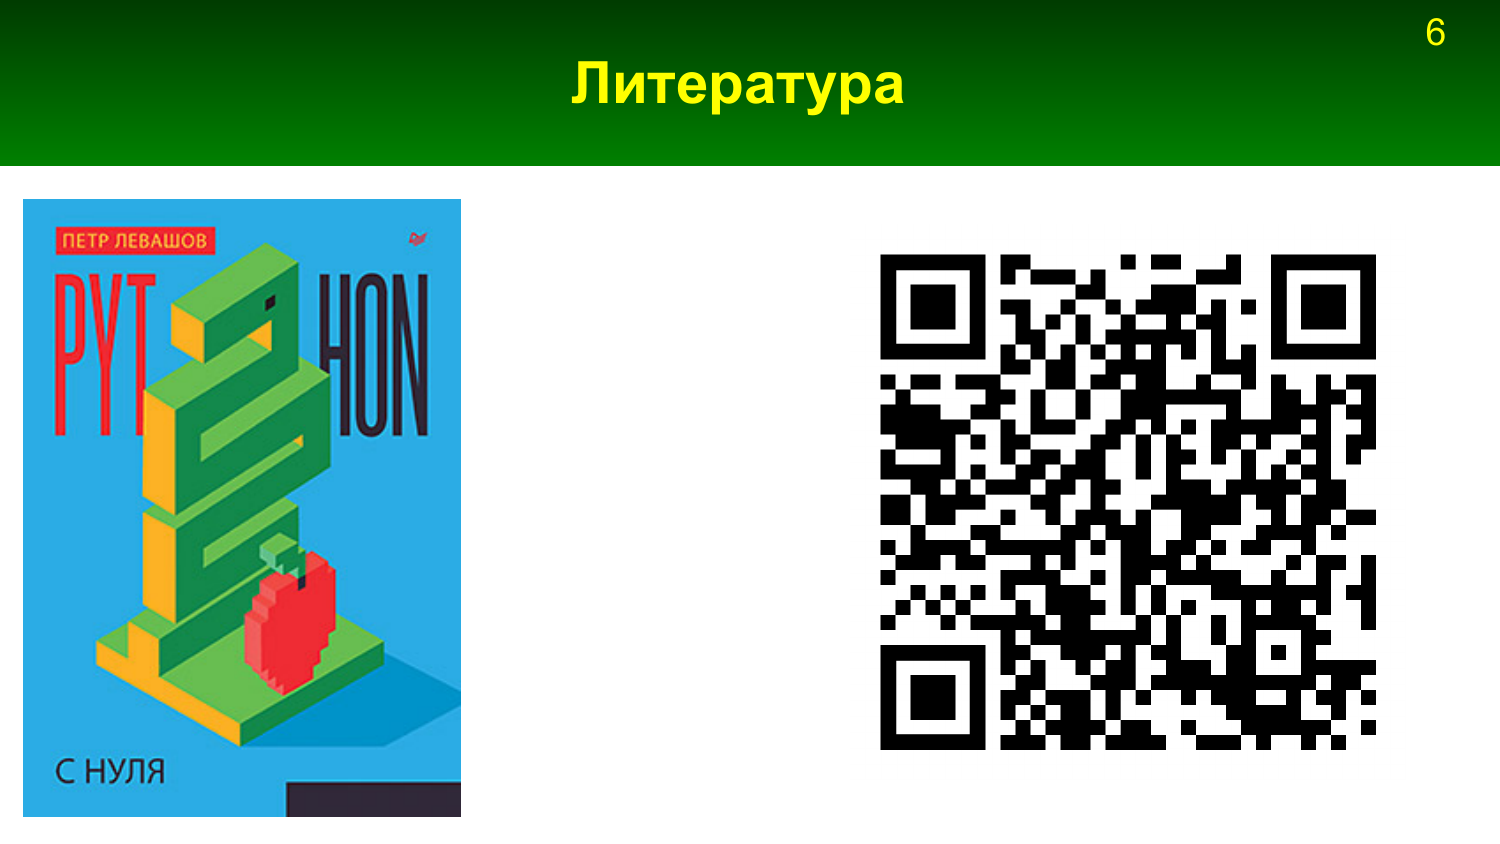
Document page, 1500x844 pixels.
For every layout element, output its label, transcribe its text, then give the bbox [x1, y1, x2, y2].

title Литература [88, 36, 1389, 125]
picture [850, 224, 1406, 780]
picture [23, 199, 461, 817]
